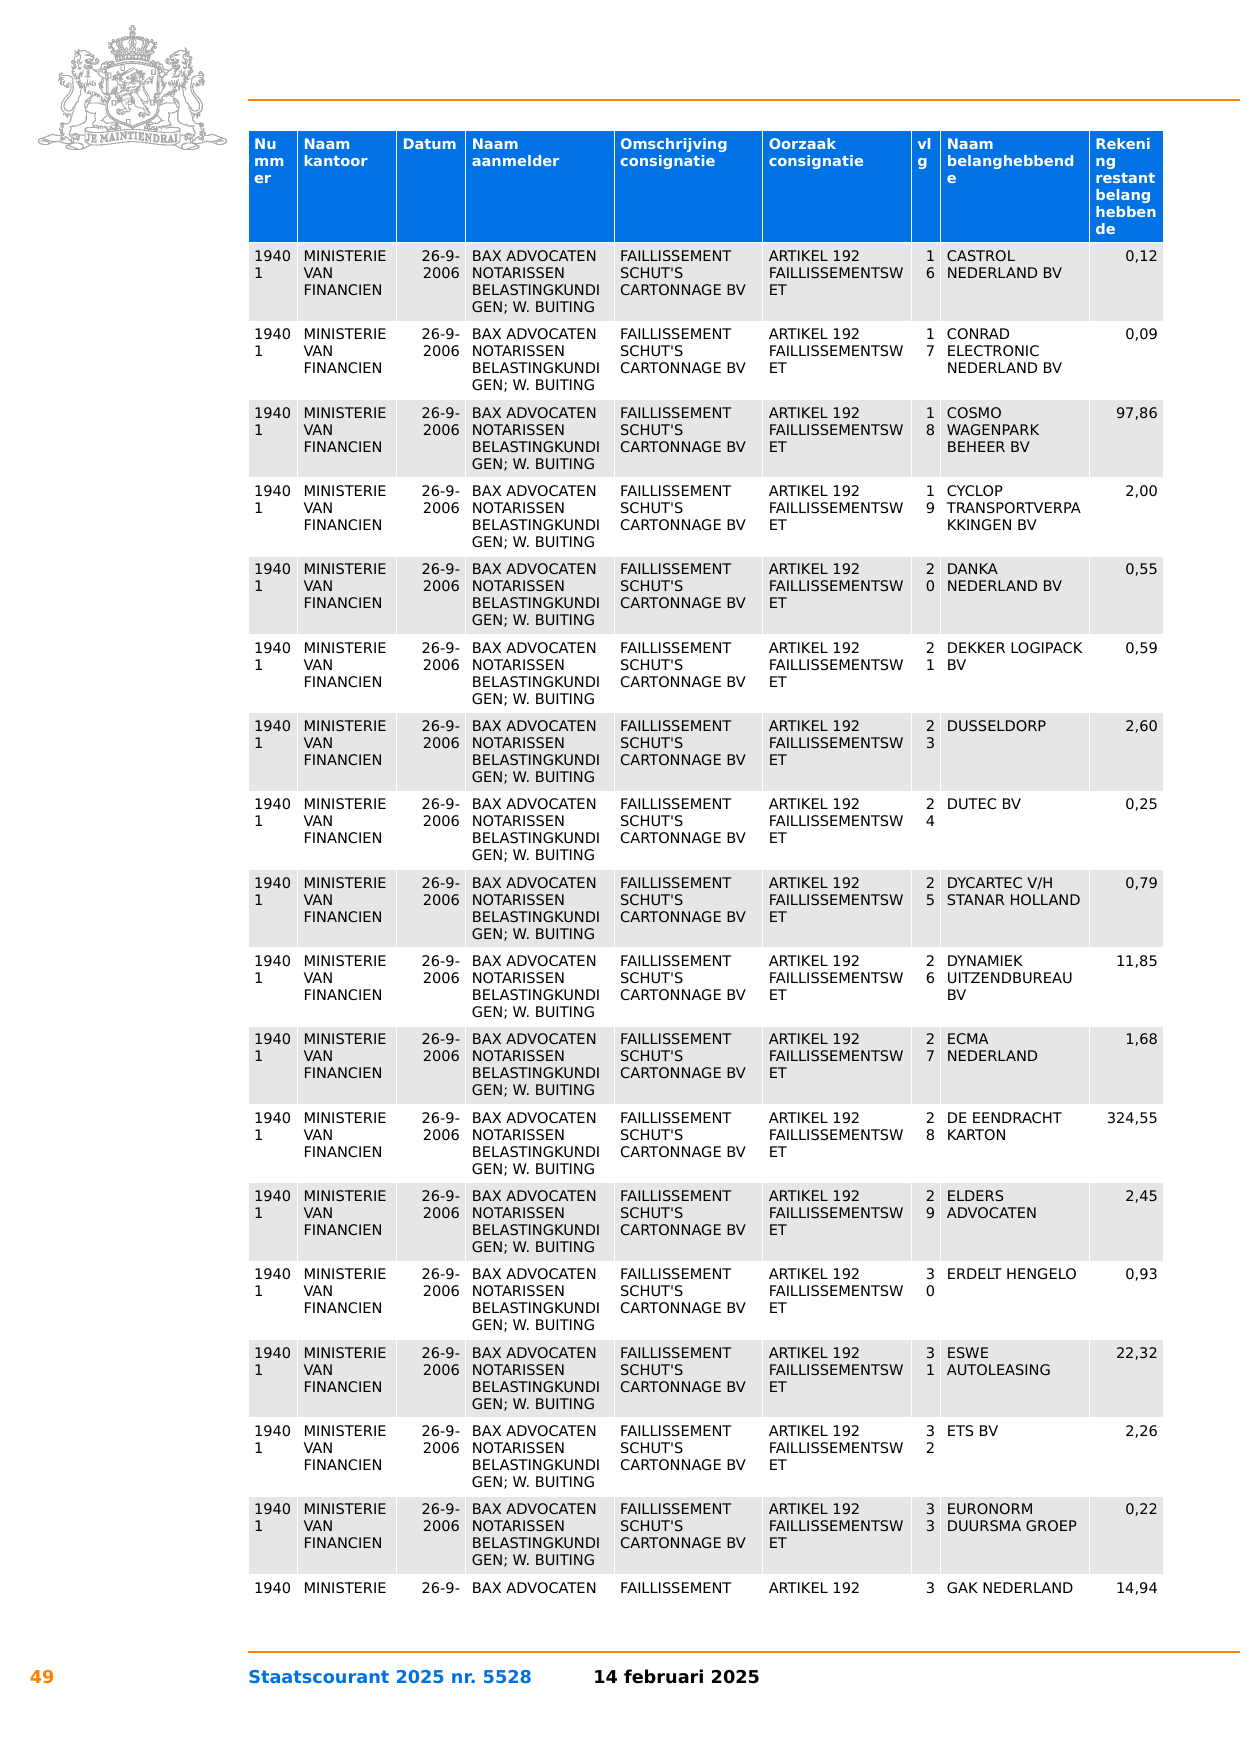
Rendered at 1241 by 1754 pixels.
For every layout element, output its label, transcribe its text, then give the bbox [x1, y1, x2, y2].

table_cell 26-9-2006 [397, 478, 465, 556]
table_cell FAILLISSEMENT SCHUT'S CARTONNAGE BV [615, 1340, 762, 1417]
table_cell 18 [912, 400, 940, 477]
table_cell 26-9-2006 [397, 1027, 465, 1104]
table_cell MINISTERIE VAN FINANCIEN [298, 1262, 396, 1339]
table_cell FAILLISSEMENT SCHUT'S CARTONNAGE BV [615, 1497, 762, 1574]
table_header Naam belanghebbende [941, 131, 1089, 242]
table_cell MINISTERIE VAN FINANCIEN [298, 322, 396, 399]
table_cell 1,68 [1090, 1027, 1163, 1104]
table_cell 19401 [249, 635, 297, 712]
table_cell 19401 [249, 478, 297, 556]
table_cell FAILLISSEMENT SCHUT'S CARTONNAGE BV [615, 1105, 762, 1182]
table_cell ARTIKEL 192 FAILLISSEMENTSWET [763, 1262, 911, 1339]
table_cell 26-9-2006 [397, 1497, 465, 1574]
table_cell 19401 [249, 948, 297, 1026]
table_cell 23 [912, 713, 940, 791]
table_cell BAX ADVOCATEN NOTARISSEN BELASTINGKUNDIGEN; W. BUITING [466, 948, 614, 1026]
table_cell 0,79 [1090, 870, 1163, 947]
table_header Nummer [249, 131, 297, 242]
table_cell ARTIKEL 192 FAILLISSEMENTSWET [763, 713, 911, 791]
table_cell 19401 [249, 713, 297, 791]
table_cell DYCARTEC V/H STANAR HOLLAND [941, 870, 1089, 947]
picture [38, 25, 227, 150]
table_cell 26-9-2006 [397, 792, 465, 869]
table_cell FAILLISSEMENT SCHUT'S CARTONNAGE BV [615, 322, 762, 399]
table_cell GAK NEDERLAND [941, 1575, 1089, 1601]
table_cell ECMA NEDERLAND [941, 1027, 1089, 1104]
table_cell 19401 [249, 400, 297, 477]
table_cell 19401 [249, 243, 297, 321]
table_header Naam kantoor [298, 131, 396, 242]
table_cell 19401 [249, 1183, 297, 1261]
table_cell 33 [912, 1497, 940, 1574]
table_cell 26-9-2006 [397, 1262, 465, 1339]
table_cell 26-9-2006 [397, 557, 465, 634]
table_header vlg [912, 131, 940, 242]
table_cell ARTIKEL 192 FAILLISSEMENTSWET [763, 635, 911, 712]
table_cell BAX ADVOCATEN NOTARISSEN BELASTINGKUNDIGEN; W. BUITING [466, 792, 614, 869]
table_cell BAX ADVOCATEN NOTARISSEN BELASTINGKUNDIGEN; W. BUITING [466, 1105, 614, 1182]
table_cell ELDERS ADVOCATEN [941, 1183, 1089, 1261]
table_cell 26 [912, 948, 940, 1026]
table_cell 2,26 [1090, 1418, 1163, 1496]
table_cell BAX ADVOCATEN NOTARISSEN BELASTINGKUNDIGEN; W. BUITING [466, 1340, 614, 1417]
table_cell 26-9-2006 [397, 1418, 465, 1496]
table_cell FAILLISSEMENT SCHUT'S CARTONNAGE BV [615, 792, 762, 869]
table_cell ARTIKEL 192 FAILLISSEMENTSWET [763, 1027, 911, 1104]
table_cell 19401 [249, 322, 297, 399]
table_cell ARTIKEL 192 FAILLISSEMENTSWET [763, 1105, 911, 1182]
table_cell 324,55 [1090, 1105, 1163, 1182]
table_cell BAX ADVOCATEN NOTARISSEN BELASTINGKUNDIGEN; W. BUITING [466, 1027, 614, 1104]
table_cell 24 [912, 792, 940, 869]
table_cell DEKKER LOGIPACK BV [941, 635, 1089, 712]
table_cell MINISTERIE VAN FINANCIEN [298, 1340, 396, 1417]
table_cell DANKA NEDERLAND BV [941, 557, 1089, 634]
table_cell 2,00 [1090, 478, 1163, 556]
table_cell MINISTERIE VAN FINANCIEN [298, 1497, 396, 1574]
table_cell 2,45 [1090, 1183, 1163, 1261]
table_cell BAX ADVOCATEN NOTARISSEN BELASTINGKUNDIGEN; W. BUITING [466, 870, 614, 947]
table_cell 0,25 [1090, 792, 1163, 869]
table_cell 32 [912, 1418, 940, 1496]
table_cell FAILLISSEMENT SCHUT'S CARTONNAGE BV [615, 1418, 762, 1496]
table_cell FAILLISSEMENT SCHUT'S CARTONNAGE BV [615, 478, 762, 556]
table_cell ERDELT HENGELO [941, 1262, 1089, 1339]
table_cell 0,09 [1090, 322, 1163, 399]
table_cell MINISTERIE VAN FINANCIEN [298, 792, 396, 869]
table_cell 0,93 [1090, 1262, 1163, 1339]
table_cell MINISTERIE VAN FINANCIEN [298, 948, 396, 1026]
table_cell DUTEC BV [941, 792, 1089, 869]
table_cell 2,60 [1090, 713, 1163, 791]
table_cell 0,59 [1090, 635, 1163, 712]
table_cell FAILLISSEMENT SCHUT'S CARTONNAGE BV [615, 1262, 762, 1339]
table_cell ARTIKEL 192 FAILLISSEMENTSWET [763, 478, 911, 556]
table_cell 20 [912, 557, 940, 634]
table_cell FAILLISSEMENT SCHUT'S CARTONNAGE BV [615, 948, 762, 1026]
table_cell MINISTERIE VAN FINANCIEN [298, 870, 396, 947]
table_cell 0,55 [1090, 557, 1163, 634]
table_cell 26-9-2006 [397, 713, 465, 791]
table_cell 11,85 [1090, 948, 1163, 1026]
table_cell 21 [912, 635, 940, 712]
table_cell MINISTERIE VAN FINANCIEN [298, 400, 396, 477]
table_cell 26-9-2006 [397, 1105, 465, 1182]
table_cell 19401 [249, 557, 297, 634]
table_cell 26-9-2006 [397, 1340, 465, 1417]
table_cell 28 [912, 1105, 940, 1182]
table_cell ESWE AUTOLEASING [941, 1340, 1089, 1417]
table_cell 0,22 [1090, 1497, 1163, 1574]
table_cell CYCLOP TRANSPORTVERPAKKINGEN BV [941, 478, 1089, 556]
table_cell ETS BV [941, 1418, 1089, 1496]
table_cell 26-9-2006 [397, 243, 465, 321]
table_cell MINISTERIE VAN FINANCIEN [298, 1027, 396, 1104]
table_cell 26-9-2006 [397, 400, 465, 477]
table_cell FAILLISSEMENT SCHUT'S CARTONNAGE BV [615, 1027, 762, 1104]
table_cell BAX ADVOCATEN NOTARISSEN BELASTINGKUNDIGEN; W. BUITING [466, 400, 614, 477]
table_cell BAX ADVOCATEN NOTARISSEN BELASTINGKUNDIGEN; W. BUITING [466, 1262, 614, 1339]
table_cell BAX ADVOCATEN NOTARISSEN BELASTINGKUNDIGEN; W. BUITING [466, 1418, 614, 1496]
table_cell ARTIKEL 192 FAILLISSEMENTSWET [763, 243, 911, 321]
table_cell ARTIKEL 192 FAILLISSEMENTSWET [763, 1340, 911, 1417]
table_cell 26-9-2006 [397, 870, 465, 947]
table_cell 22,32 [1090, 1340, 1163, 1417]
table_cell 19401 [249, 1340, 297, 1417]
table_cell BAX ADVOCATEN [466, 1575, 614, 1601]
table_header Omschrijving consignatie [615, 131, 762, 242]
table_cell 27 [912, 1027, 940, 1104]
table_cell FAILLISSEMENT SCHUT'S CARTONNAGE BV [615, 557, 762, 634]
table_cell 19 [912, 478, 940, 556]
table_cell EURONORM DUURSMA GROEP [941, 1497, 1089, 1574]
table_cell FAILLISSEMENT SCHUT'S CARTONNAGE BV [615, 400, 762, 477]
table_cell ARTIKEL 192 [763, 1575, 911, 1601]
table_cell FAILLISSEMENT SCHUT'S CARTONNAGE BV [615, 635, 762, 712]
table_cell MINISTERIE VAN FINANCIEN [298, 243, 396, 321]
table_cell ARTIKEL 192 FAILLISSEMENTSWET [763, 948, 911, 1026]
table_cell 26-9- [397, 1575, 465, 1601]
table_cell BAX ADVOCATEN NOTARISSEN BELASTINGKUNDIGEN; W. BUITING [466, 713, 614, 791]
table_cell COSMO WAGENPARK BEHEER BV [941, 400, 1089, 477]
table_cell DYNAMIEK UITZENDBUREAU BV [941, 948, 1089, 1026]
table_cell 19401 [249, 1027, 297, 1104]
table_cell 3 [912, 1575, 940, 1601]
table_cell 1940 [249, 1575, 297, 1601]
table_cell 16 [912, 243, 940, 321]
table_cell 17 [912, 322, 940, 399]
table_cell 19401 [249, 1497, 297, 1574]
table_cell DUSSELDORP [941, 713, 1089, 791]
table_cell ARTIKEL 192 FAILLISSEMENTSWET [763, 400, 911, 477]
table_cell MINISTERIE VAN FINANCIEN [298, 1105, 396, 1182]
table_header Oorzaak consignatie [763, 131, 911, 242]
table_cell BAX ADVOCATEN NOTARISSEN BELASTINGKUNDIGEN; W. BUITING [466, 557, 614, 634]
table_cell ARTIKEL 192 FAILLISSEMENTSWET [763, 322, 911, 399]
table_cell 0,12 [1090, 243, 1163, 321]
table_cell FAILLISSEMENT SCHUT'S CARTONNAGE BV [615, 870, 762, 947]
table_cell BAX ADVOCATEN NOTARISSEN BELASTINGKUNDIGEN; W. BUITING [466, 1183, 614, 1261]
table_header Rekening restant belanghebbende [1090, 131, 1163, 242]
table_cell FAILLISSEMENT [615, 1575, 762, 1601]
table_cell ARTIKEL 192 FAILLISSEMENTSWET [763, 1497, 911, 1574]
table_cell 26-9-2006 [397, 948, 465, 1026]
table_cell 14,94 [1090, 1575, 1163, 1601]
table_cell 19401 [249, 870, 297, 947]
table_cell 25 [912, 870, 940, 947]
table_cell MINISTERIE VAN FINANCIEN [298, 635, 396, 712]
table_header Datum [397, 131, 465, 242]
table_cell MINISTERIE [298, 1575, 396, 1601]
table_cell MINISTERIE VAN FINANCIEN [298, 1418, 396, 1496]
table_cell FAILLISSEMENT SCHUT'S CARTONNAGE BV [615, 243, 762, 321]
table_cell 26-9-2006 [397, 322, 465, 399]
table_cell MINISTERIE VAN FINANCIEN [298, 713, 396, 791]
table_cell DE EENDRACHT KARTON [941, 1105, 1089, 1182]
table_cell ARTIKEL 192 FAILLISSEMENTSWET [763, 870, 911, 947]
table_cell 19401 [249, 1105, 297, 1182]
table_cell FAILLISSEMENT SCHUT'S CARTONNAGE BV [615, 713, 762, 791]
table_cell 31 [912, 1340, 940, 1417]
table_cell MINISTERIE VAN FINANCIEN [298, 557, 396, 634]
table_cell 19401 [249, 792, 297, 869]
table_cell 30 [912, 1262, 940, 1339]
table_cell FAILLISSEMENT SCHUT'S CARTONNAGE BV [615, 1183, 762, 1261]
table_cell MINISTERIE VAN FINANCIEN [298, 1183, 396, 1261]
table_cell ARTIKEL 192 FAILLISSEMENTSWET [763, 792, 911, 869]
table_cell ARTIKEL 192 FAILLISSEMENTSWET [763, 1183, 911, 1261]
table_cell ARTIKEL 192 FAILLISSEMENTSWET [763, 1418, 911, 1496]
table_cell 26-9-2006 [397, 1183, 465, 1261]
table_cell 19401 [249, 1262, 297, 1339]
table_cell BAX ADVOCATEN NOTARISSEN BELASTINGKUNDIGEN; W. BUITING [466, 243, 614, 321]
table_cell MINISTERIE VAN FINANCIEN [298, 478, 396, 556]
table_cell CASTROL NEDERLAND BV [941, 243, 1089, 321]
table_cell BAX ADVOCATEN NOTARISSEN BELASTINGKUNDIGEN; W. BUITING [466, 322, 614, 399]
table_cell 26-9-2006 [397, 635, 465, 712]
table_cell 97,86 [1090, 400, 1163, 477]
table_cell 19401 [249, 1418, 297, 1496]
table_cell 29 [912, 1183, 940, 1261]
table_cell CONRAD ELECTRONIC NEDERLAND BV [941, 322, 1089, 399]
table_cell BAX ADVOCATEN NOTARISSEN BELASTINGKUNDIGEN; W. BUITING [466, 635, 614, 712]
table_cell BAX ADVOCATEN NOTARISSEN BELASTINGKUNDIGEN; W. BUITING [466, 1497, 614, 1574]
table_header Naam aanmelder [466, 131, 614, 242]
table_cell ARTIKEL 192 FAILLISSEMENTSWET [763, 557, 911, 634]
table_cell BAX ADVOCATEN NOTARISSEN BELASTINGKUNDIGEN; W. BUITING [466, 478, 614, 556]
